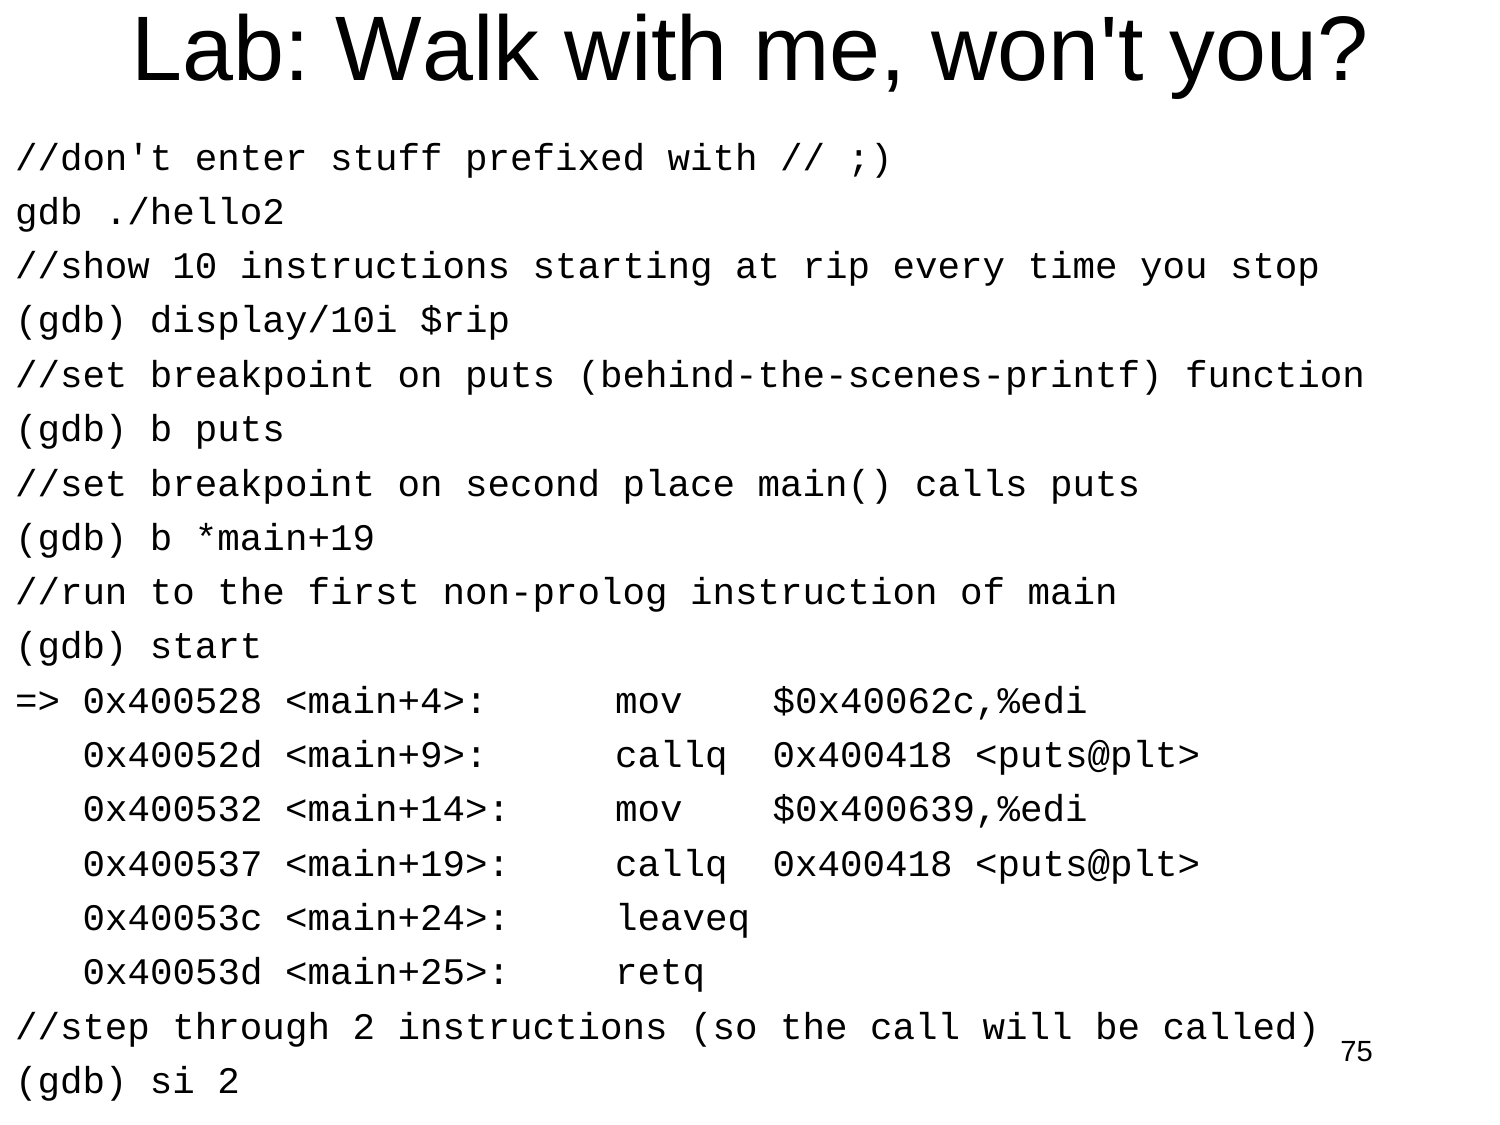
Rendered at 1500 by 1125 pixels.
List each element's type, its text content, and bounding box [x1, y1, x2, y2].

title Lab: Walk with me, won't you? [0, 0, 1500, 124]
list //don't enter stuff prefixed with // ;) gdb ./hello2 //show 10 instructions starting at rip every time you stop (gdb) display/10i $rip //set breakpoint on puts (behind-the-scenes-printf) function (gdb) b puts //set breakpoint on second place main() calls puts (gdb) b *main+19 //run to the first non-prolog instruction of main (gdb) start => 0x400528 <main+4>: mov $0x40062c,%edi 0x40052d <main+9>: callq 0x400418 <puts@plt> 0x400532 <main+14>: mov $0x400639,%edi 0x400537 <main+19>: callq 0x400418 <puts@plt> 0x40053c <main+24>: leaveq 0x40053d <main+25>: retq //step through 2 instructions (so the call will be called) (gdb) si 2 [0, 124, 1500, 1109]
text_box [1074, 1025, 1388, 1101]
